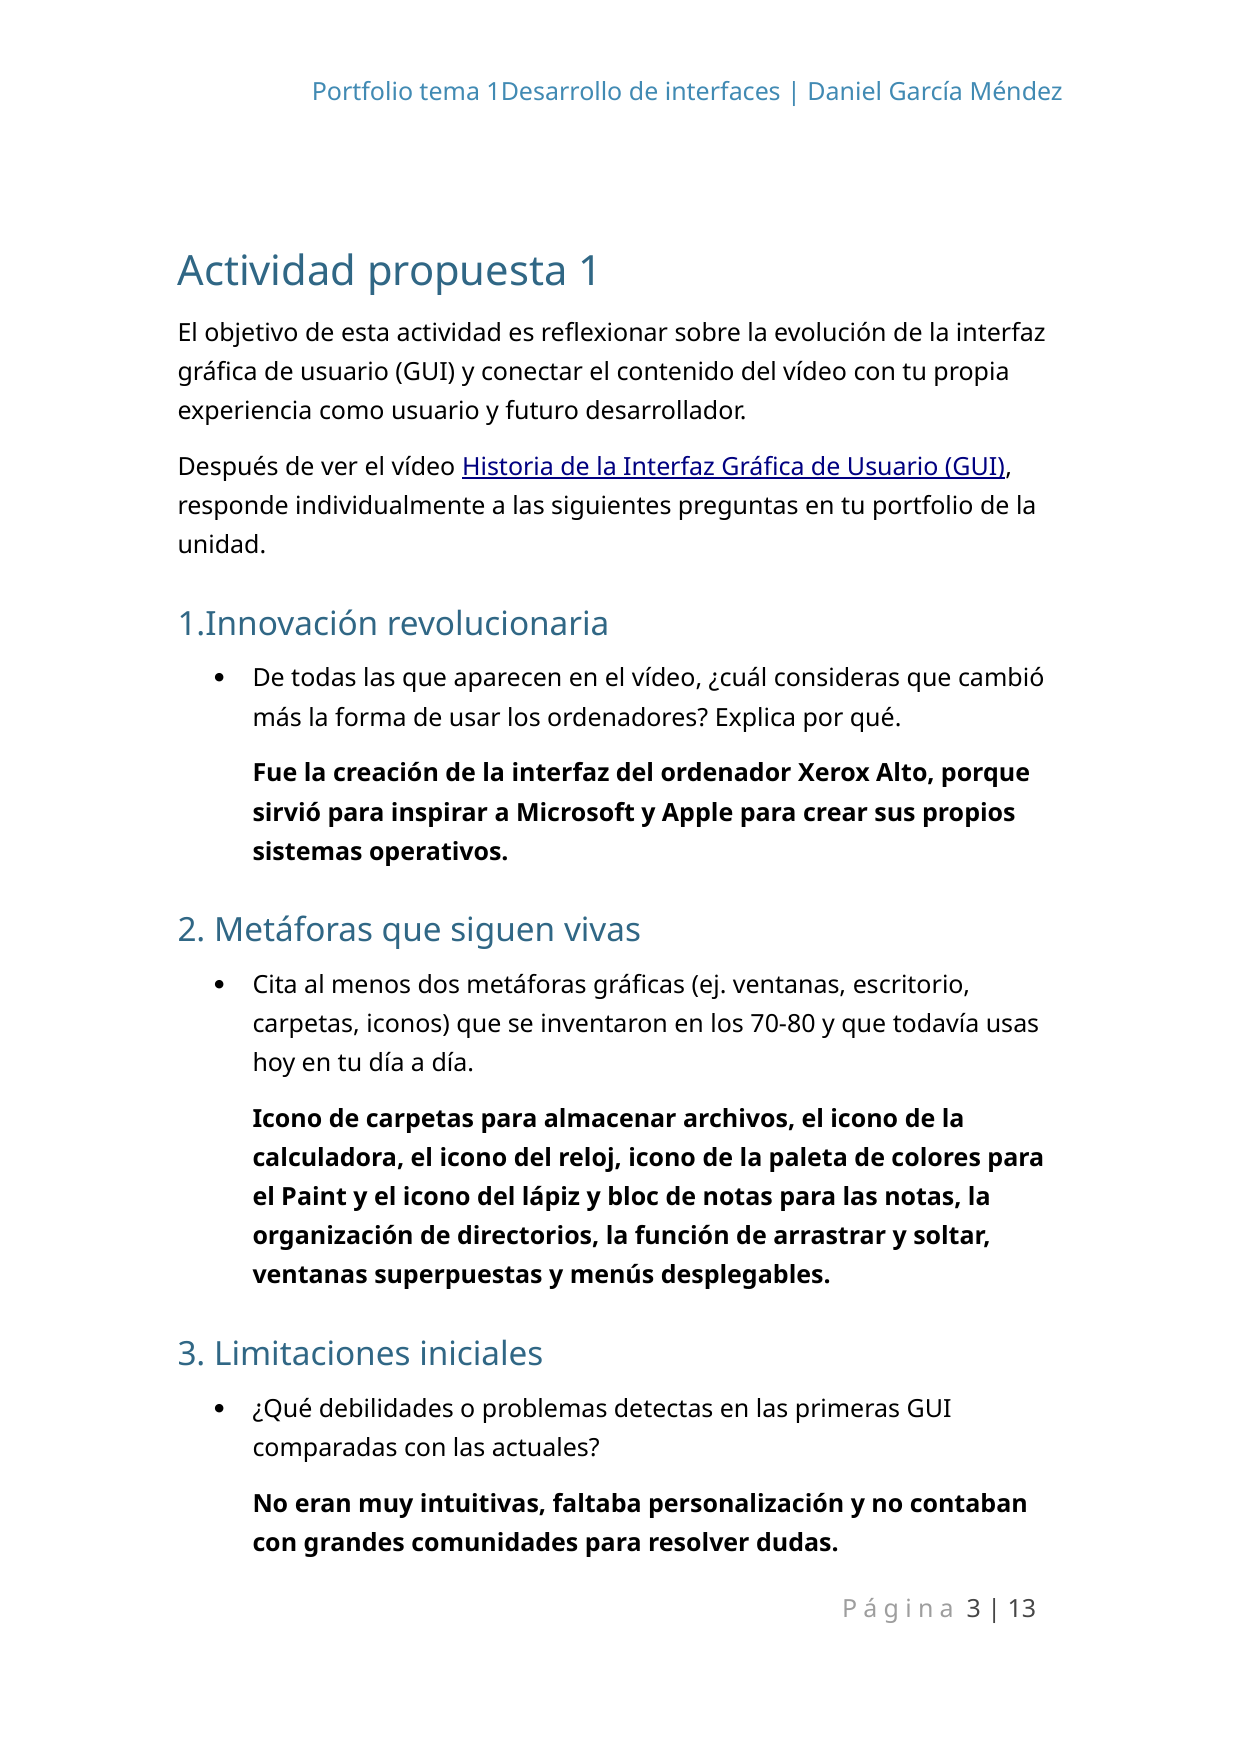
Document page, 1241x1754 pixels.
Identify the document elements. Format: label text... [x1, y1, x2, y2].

list De todas las que aparecen en el vídeo, ¿cuál consideras que cambió más la forma de usar los ordenadores? Explica por qué. [215, 660, 1063, 733]
list Fue la creación de la interfaz del ordenador Xerox Alto, porque sirvió para inspirar a Microsoft y Apple para crear sus propios sistemas operativos. [252, 755, 1063, 867]
text El objetivo de esta actividad es reflexionar sobre la evolución de la interfaz gráfica de usuario (GUI) y conectar el contenido del vídeo con tu propia experiencia como usuario y futuro desarrollador. [177, 314, 1063, 427]
list No eran muy intuitivas, faltaba personalización y no contaban con grandes comunidades para resolver dudas. [252, 1485, 1063, 1558]
text Después de ver el vídeo Historia de la Interfaz Gráfica de Usuario (GUI), responde individualmente a las siguientes preguntas en tu portfolio de la unidad. [177, 449, 1063, 561]
subtitle 3. Limitaciones iniciales [177, 1330, 1063, 1375]
subtitle 1.Innovación revolucionaria [177, 599, 1063, 645]
list Icono de carpetas para almacenar archivos, el icono de la calculadora, el icono del reloj, icono de la paleta de colores para el Paint y el icono del lápiz y bloc de notas para las notas, la organización de directorios, la función de arrastrar y soltar, ventanas superpuestas y menús desplegables. [252, 1101, 1063, 1291]
list Cita al menos dos metáforas gráficas (ej. ventanas, escritorio, carpetas, iconos) que se inventaron en los 70-80 y que todavía usas hoy en tu día a día. [215, 966, 1063, 1079]
list ¿Qué debilidades o problemas detectas en las primeras GUI comparadas con las actuales? [215, 1390, 1063, 1463]
subtitle Actividad propuesta 1 [177, 241, 1063, 298]
subtitle 2. Metáforas que siguen vivas [177, 906, 1063, 951]
